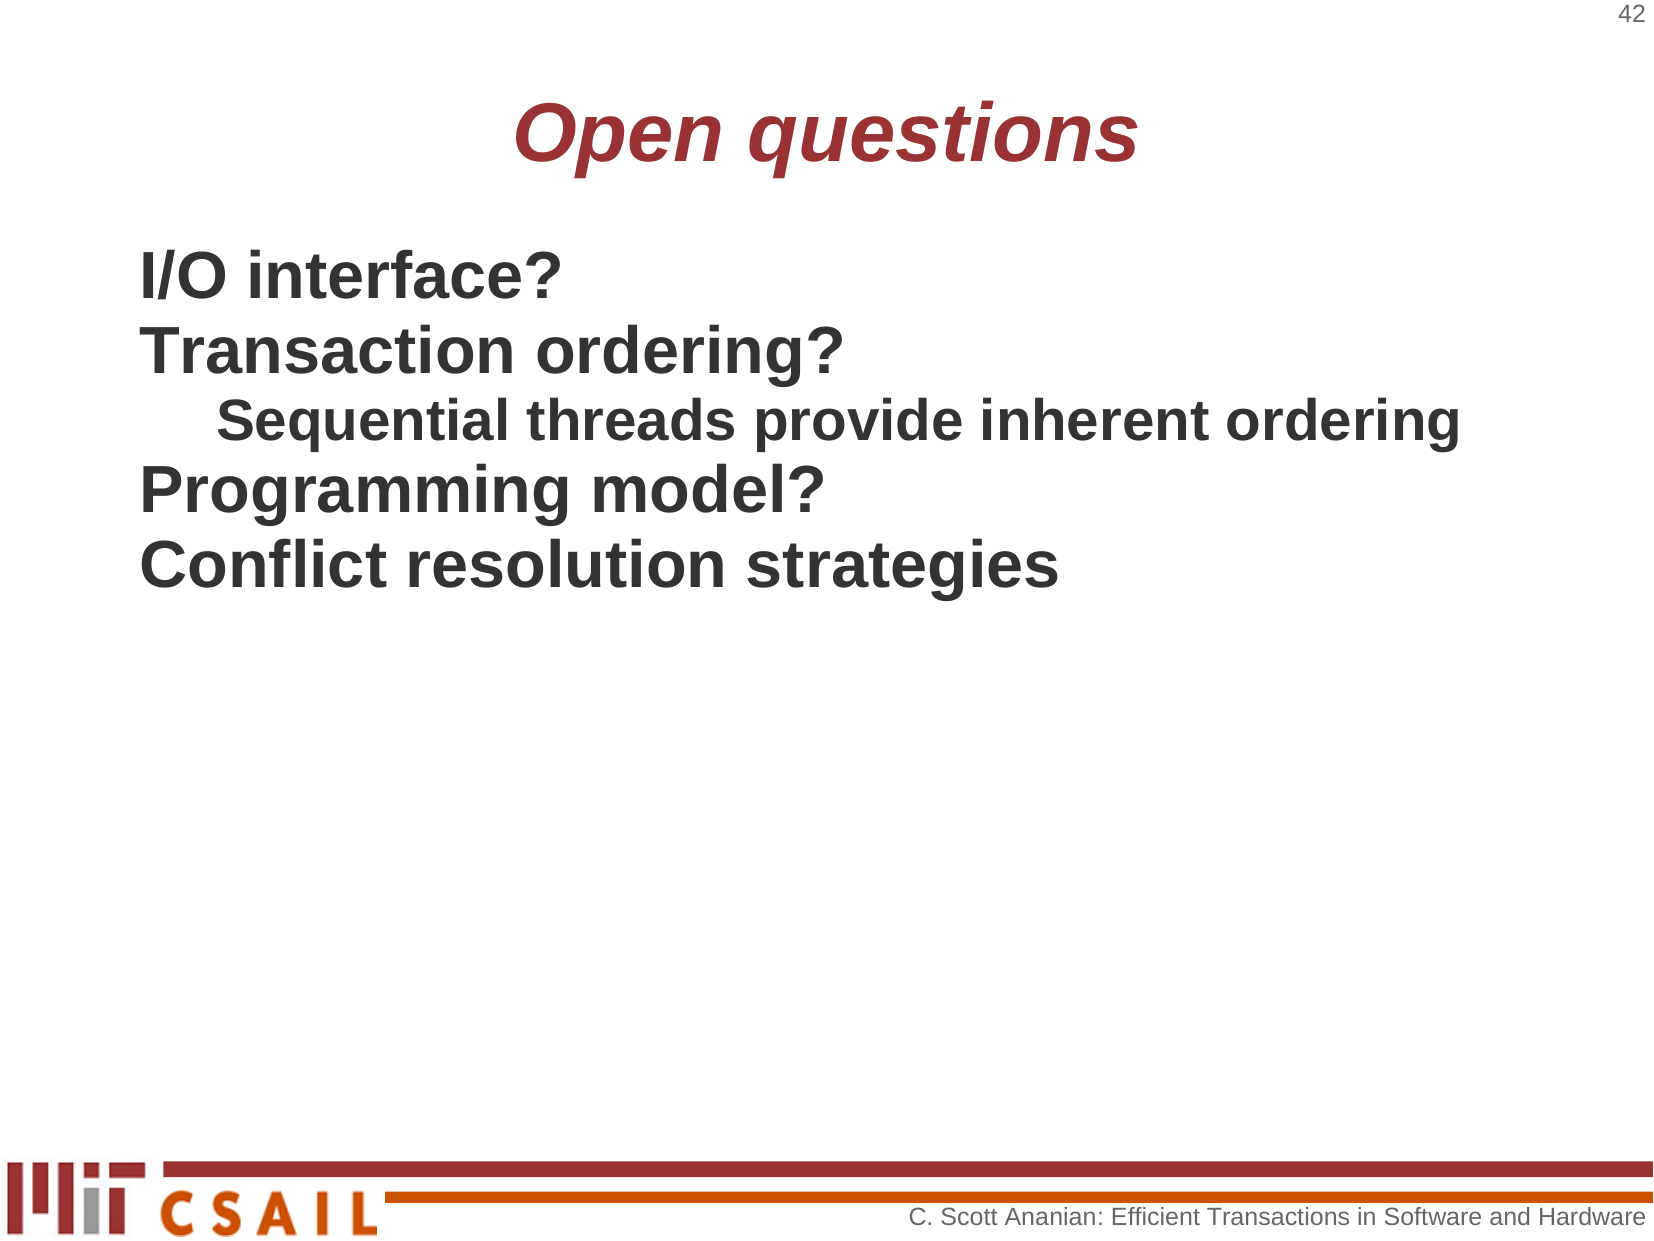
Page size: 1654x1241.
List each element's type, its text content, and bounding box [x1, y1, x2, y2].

title Open questions [52, 28, 1601, 237]
picture [0, 1155, 377, 1237]
list I/O interface? Transaction ordering? Sequential threads provide inherent ordering Programming model? Conflict resolution strategies [121, 237, 1561, 602]
